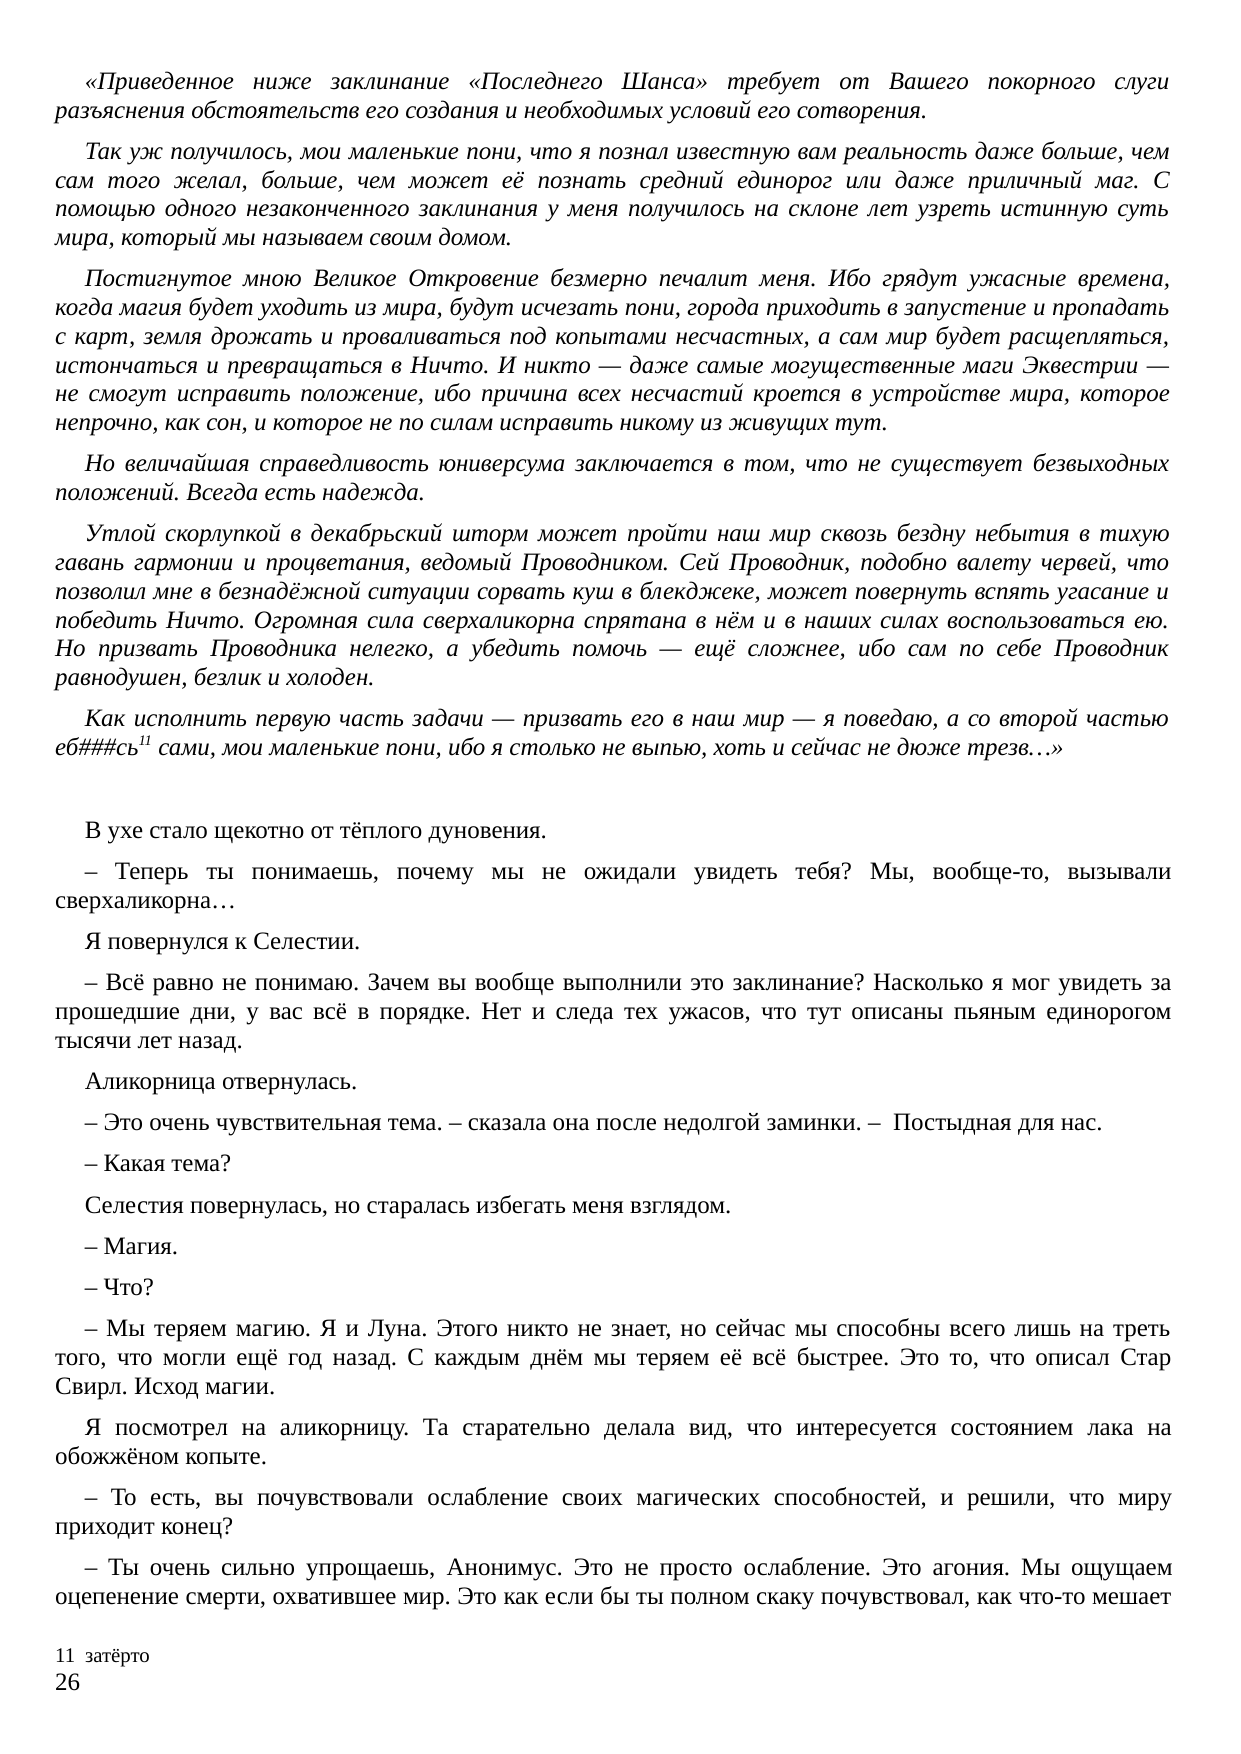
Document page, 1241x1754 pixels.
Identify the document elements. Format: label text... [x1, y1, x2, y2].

text – Это очень чувствительная тема. – сказала она после недолгой заминки. – Постыдная для нас. [55, 1107, 1173, 1136]
text – Мы теряем магию. Я и Луна. Этого никто не знает, но сейчас мы способны всего лишь на треть того, что могли ещё год назад. С каждым днём мы теряем её всё быстрее. Это то, что описал Стар Свирл. Исход магии. [55, 1313, 1173, 1400]
text Селестия повернулась, но старалась избегать меня взглядом. [55, 1190, 1173, 1218]
text Постигнутое мною Великое Откровение безмерно печалит меня. Ибо грядут ужасные времена, когда магия будет уходить из мира, будут исчезать пони, города приходить в запустение и пропадать с карт, земля дрожать и проваливаться под копытами несчастных, а сам мир будет расщепляться, истончаться и превращаться в Ничто. И никто — даже самые могущественные маги Эквестрии — не смогут исправить положение, ибо причина всех несчастий кроется в устройстве мира, которое непрочно, как сон, и которое не по силам исправить никому из живущих тут. [55, 263, 1173, 436]
text Я посмотрел на аликорницу. Та старательно делала вид, что интересуется состоянием лака на обожжёном копыте. [55, 1412, 1173, 1470]
text «Приведенное ниже заклинание «Последнего Шанса» требует от Вашего покорного слуги разъяснения обстоятельств его создания и необходимых условий его сотворения. [55, 66, 1173, 123]
text Утлой скорлупкой в декабрьский шторм может пройти наш мир сквозь бездну небытия в тихую гавань гармонии и процветания, ведомый Проводником. Сей Проводник, подобно валету червей, что позволил мне в безнадёжной ситуации сорвать куш в блекджеке, может повернуть вспять угасание и победить Ничто. Огромная сила сверхаликорна спрятана в нём и в наших силах воспользоваться ею. Но призвать Проводника нелегко, а убедить помочь — ещё сложнее, ибо сам по себе Проводник равнодушен, безлик и холоден. [55, 518, 1173, 691]
text Так уж получилось, мои маленькие пони, что я познал известную вам реальность даже больше, чем сам того желал, больше, чем может её познать средний единорог или даже приличный маг. С помощью одного незаконченного заклинания у меня получилось на склоне лет узреть истинную суть мира, который мы называем своим домом. [55, 136, 1173, 251]
text – То есть, вы почувствовали ослабление своих магических способностей, и решили, что миру приходит конец? [55, 1482, 1173, 1540]
text Как исполнить первую часть задачи — призвать его в наш мир — я поведаю, а со второй частью еб###сь сами, мои маленькие пони, ибо я столько не выпью, хоть и сейчас не дюже трезв…» [55, 703, 1173, 761]
text – Всё равно не понимаю. Зачем вы вообще выполнили это заклинание? Насколько я мог увидеть за прошедшие дни, у вас всё в порядке. Нет и следа тех ужасов, что тут описаны пьяным единорогом тысячи лет назад. [55, 967, 1173, 1053]
text Аликорница отвернулась. [55, 1066, 1173, 1095]
text – Какая тема? [55, 1148, 1173, 1177]
text Но величайшая справедливость юниверсума заключается в том, что не существует безвыходных положений. Всегда есть надежда. [55, 448, 1173, 506]
text – Теперь ты понимаешь, почему мы не ожидали увидеть тебя? Мы, вообще-то, вызывали сверхаликорна… [55, 856, 1173, 913]
text – Что? [55, 1272, 1173, 1301]
text В ухе стало щекотно от тёплого дуновения. [55, 815, 1173, 843]
text – Магия. [55, 1231, 1173, 1260]
text затёрто [55, 1642, 1173, 1667]
text Я повернулся к Селестии. [55, 926, 1173, 955]
text – Ты очень сильно упрощаешь, Анонимус. Это не просто ослабление. Это агония. Мы ощущаем оцепенение смерти, охватившее мир. Это как если бы ты полном скаку почувствовал, как что-то мешает [55, 1552, 1173, 1610]
